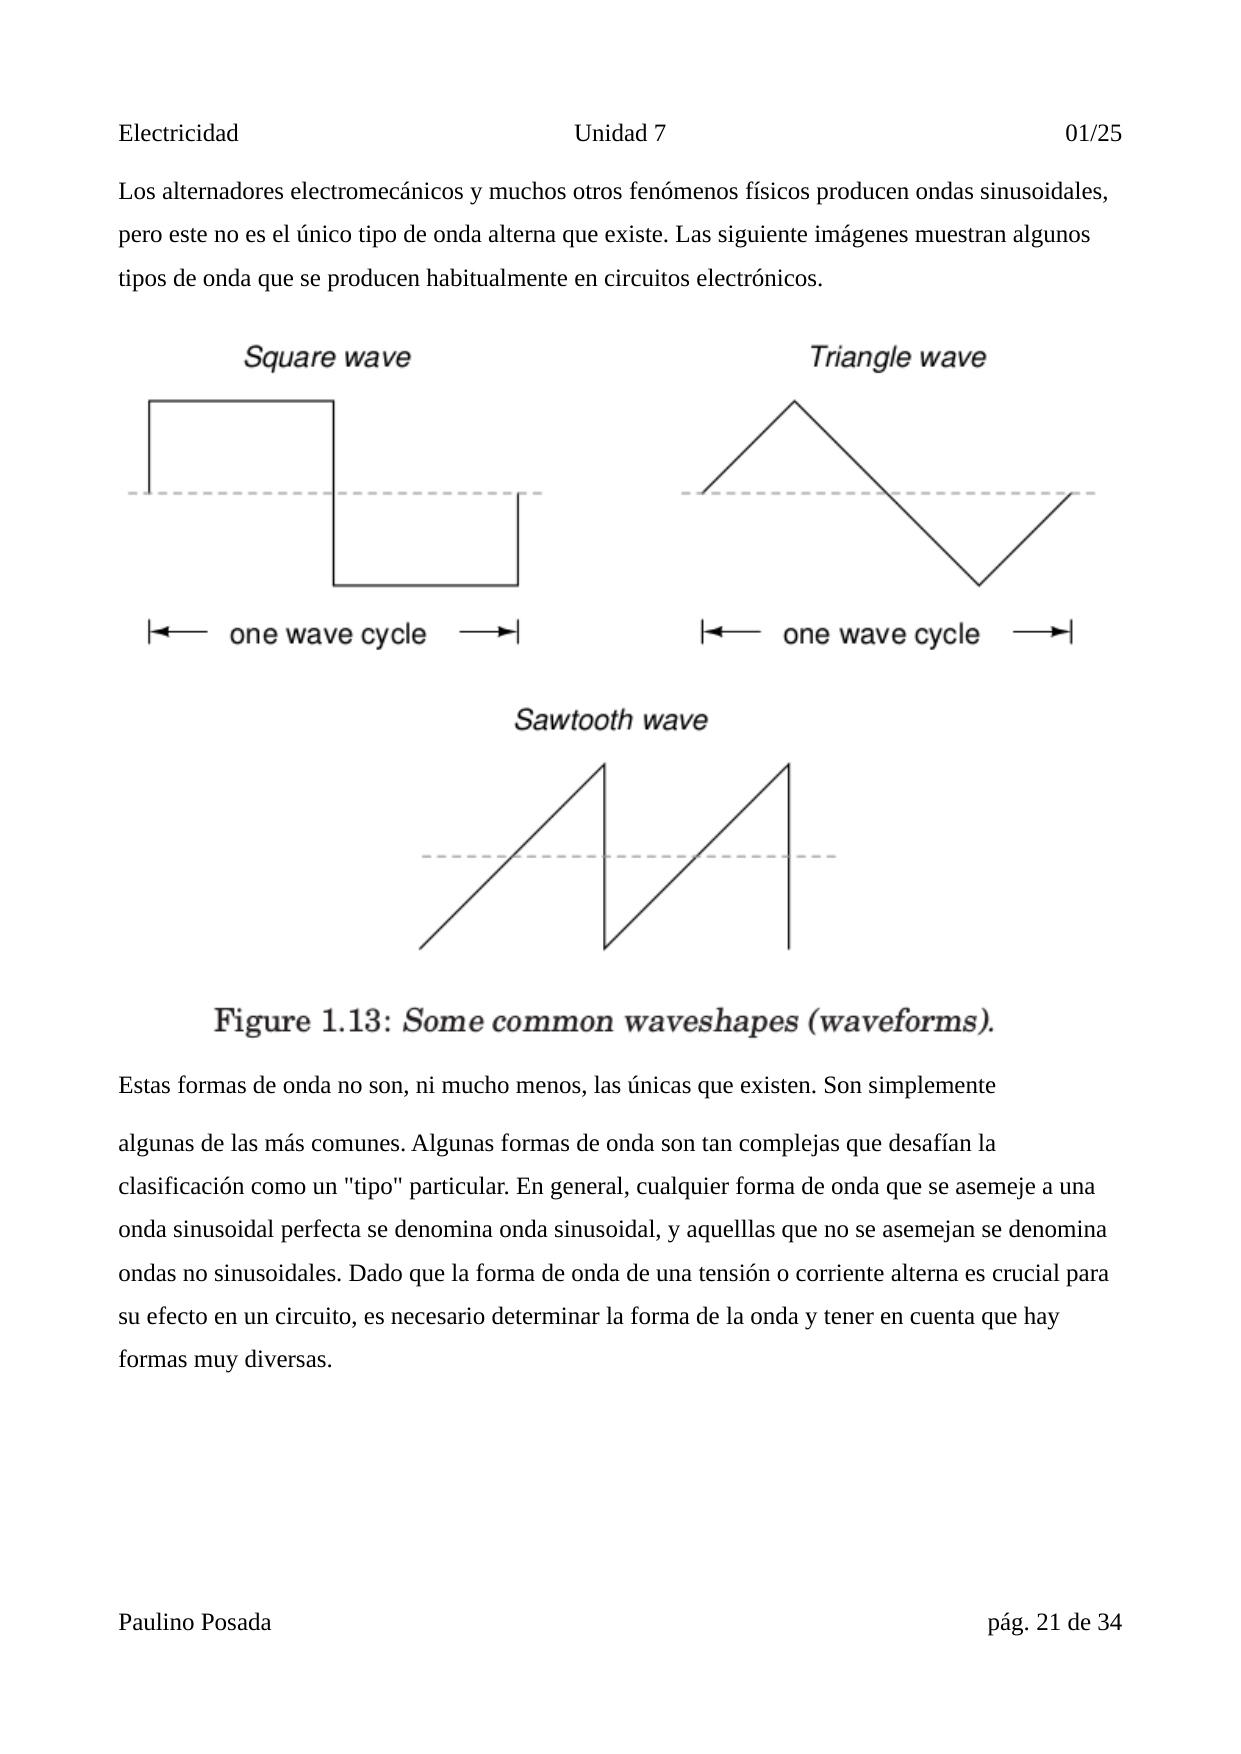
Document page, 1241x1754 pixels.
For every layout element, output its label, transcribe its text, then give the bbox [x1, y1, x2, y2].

text Los alternadores electromecánicos y muchos otros fenómenos físicos producen ondas sinusoidales, pero este no es el único tipo de onda alterna que existe. Las siguiente imágenes muestran algunos tipos de onda que se producen habitualmente en circuitos electrónicos. [118, 176, 1122, 291]
picture [122, 320, 1118, 1052]
text algunas de las más comunes. Algunas formas de onda son tan complejas que desafían la clasificación como un "tipo" particular. En general, cualquier forma de onda que se asemeje a una onda sinusoidal perfecta se denomina onda sinusoidal, y aquelllas que no se asemejan se denomina ondas no sinusoidales. Dado que la forma de onda de una tensión o corriente alterna es crucial para su efecto en un circuito, es necesario determinar la forma de la onda y tener en cuenta que hay formas muy diversas. [118, 1128, 1122, 1373]
text Estas formas de onda no son, ni mucho menos, las únicas que existen. Son simplemente [118, 1071, 1122, 1099]
